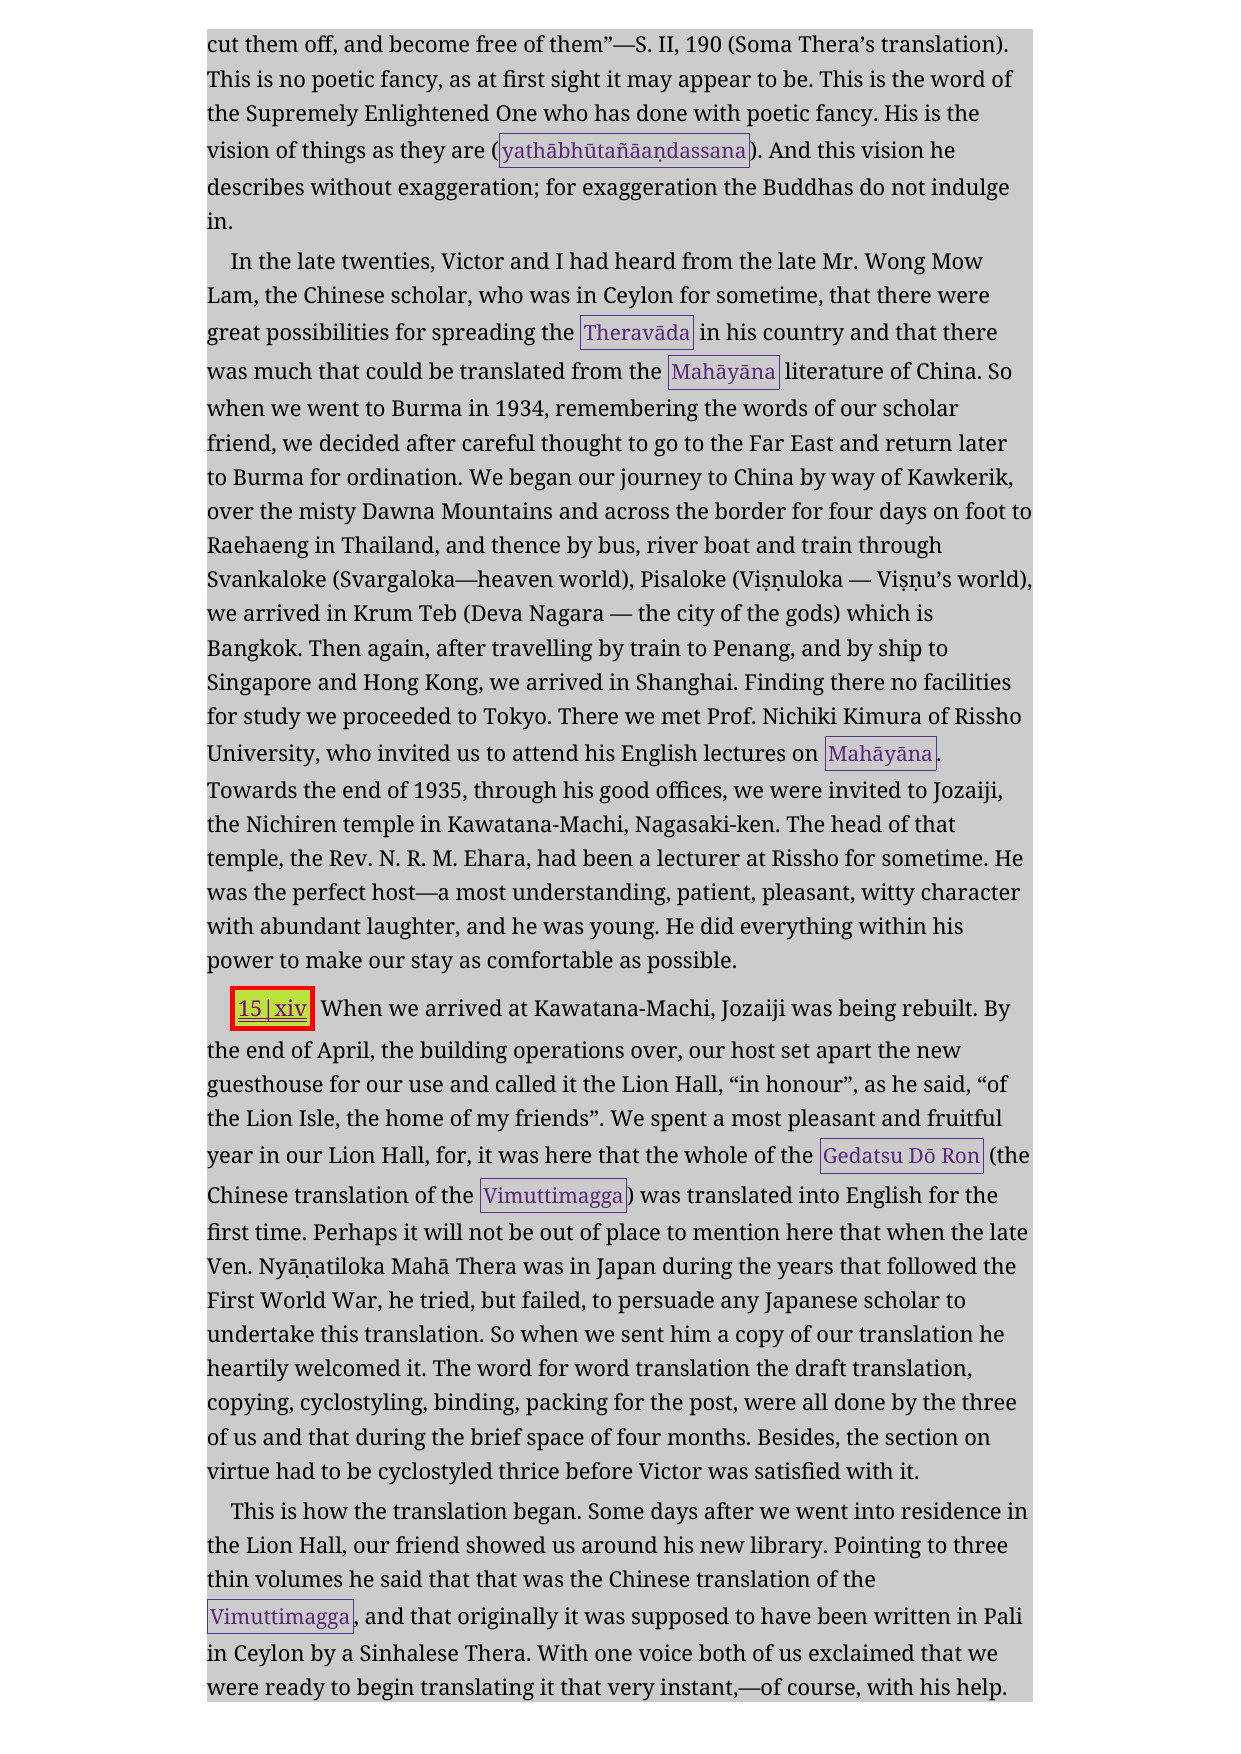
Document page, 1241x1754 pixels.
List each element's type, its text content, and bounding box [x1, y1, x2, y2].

text In the late twenties, Victor and I had heard from the late Mr. Wong Mow Lam, the Chinese scholar, who was in Ceylon for sometime, that there were great possibilities for spreading the Theravāda in his country and that there was much that could be translated from the Mahāyāna literature of China. So when we went to Burma in 1934, remembering the words of our scholar friend, we decided after careful thought to go to the Far East and return later to Burma for ordination. We began our journey to China by way of Kawkerik, over the misty Dawna Mountains and across the border for four days on foot to Raehaeng in Thailand, and thence by bus, river boat and train through Svankaloke (Svargaloka—heaven world), Pisaloke (Viṣṇuloka — Viṣṇu’s world), we arrived in Krum Teb (Deva Nagara — the city of the gods) which is Bangkok. Then again, after travelling by train to Penang, and by ship to Singapore and Hong Kong, we arrived in Shanghai. Finding there no facilities for study we proceeded to Tokyo. There we met Prof. Nichiki Kimura of Rissho University, who invited us to attend his English lectures on Mahāyāna. Towards the end of 1935, through his good offices, we were invited to Jozaiji, the Nichiren temple in Kawatana-Machi, Nagasaki-ken. The head of that temple, the Rev. N. R. M. Ehara, had been a lecturer at Rissho for sometime. He was the perfect host—a most understanding, patient, pleasant, witty character with abundant laughter, and he was young. He did everything within his power to make our stay as comfortable as possible. [207, 246, 1033, 975]
text 15|xiv When we arrived at Kawatana-Machi, Jozaiji was being rebuilt. By the end of April, the building operations over, our host set apart the new guesthouse for our use and called it the Lion Hall, “in honour”, as he said, “of the Lion Isle, the home of my friends”. We spent a most pleasant and fruitful year in our Lion Hall, for, it was here that the whole of the Gedatsu Dō Ron (the Chinese translation of the Vimuttimagga) was translated into English for the first time. Perhaps it will not be out of place to mention here that when the late Ven. Nyāṇatiloka Mahā Thera was in Japan during the years that followed the First World War, he tried, but failed, to persuade any Japanese scholar to undertake this translation. So when we sent him a copy of our translation he heartily welcomed it. The word for word translation the draft translation, copying, cyclostyling, binding, packing for the post, were all done by the three of us and that during the brief space of four months. Besides, the section on virtue had to be cyclostyled thrice before Victor was satisfied with it. [207, 986, 1033, 1486]
text cut them off, and become free of them”—S. II, 190 (Soma Thera’s translation). This is no poetic fancy, as at first sight it may appear to be. This is the word of the Supremely Enlightened One who has done with poetic fancy. His is the vision of things as they are (yathābhūtañāaṇdassana). And this vision he describes without exaggeration; for exaggeration the Buddhas do not indulge in. [207, 29, 1033, 236]
text This is how the translation began. Some days after we went into residence in the Lion Hall, our friend showed us around his new library. Pointing to three thin volumes he said that that was the Chinese translation of the Vimuttimagga, and that originally it was supposed to have been written in Pali in Ceylon by a Sinhalese Thera. With one voice both of us exclaimed that we were ready to begin translating it that very instant,—of course, with his help. [207, 1496, 1033, 1702]
